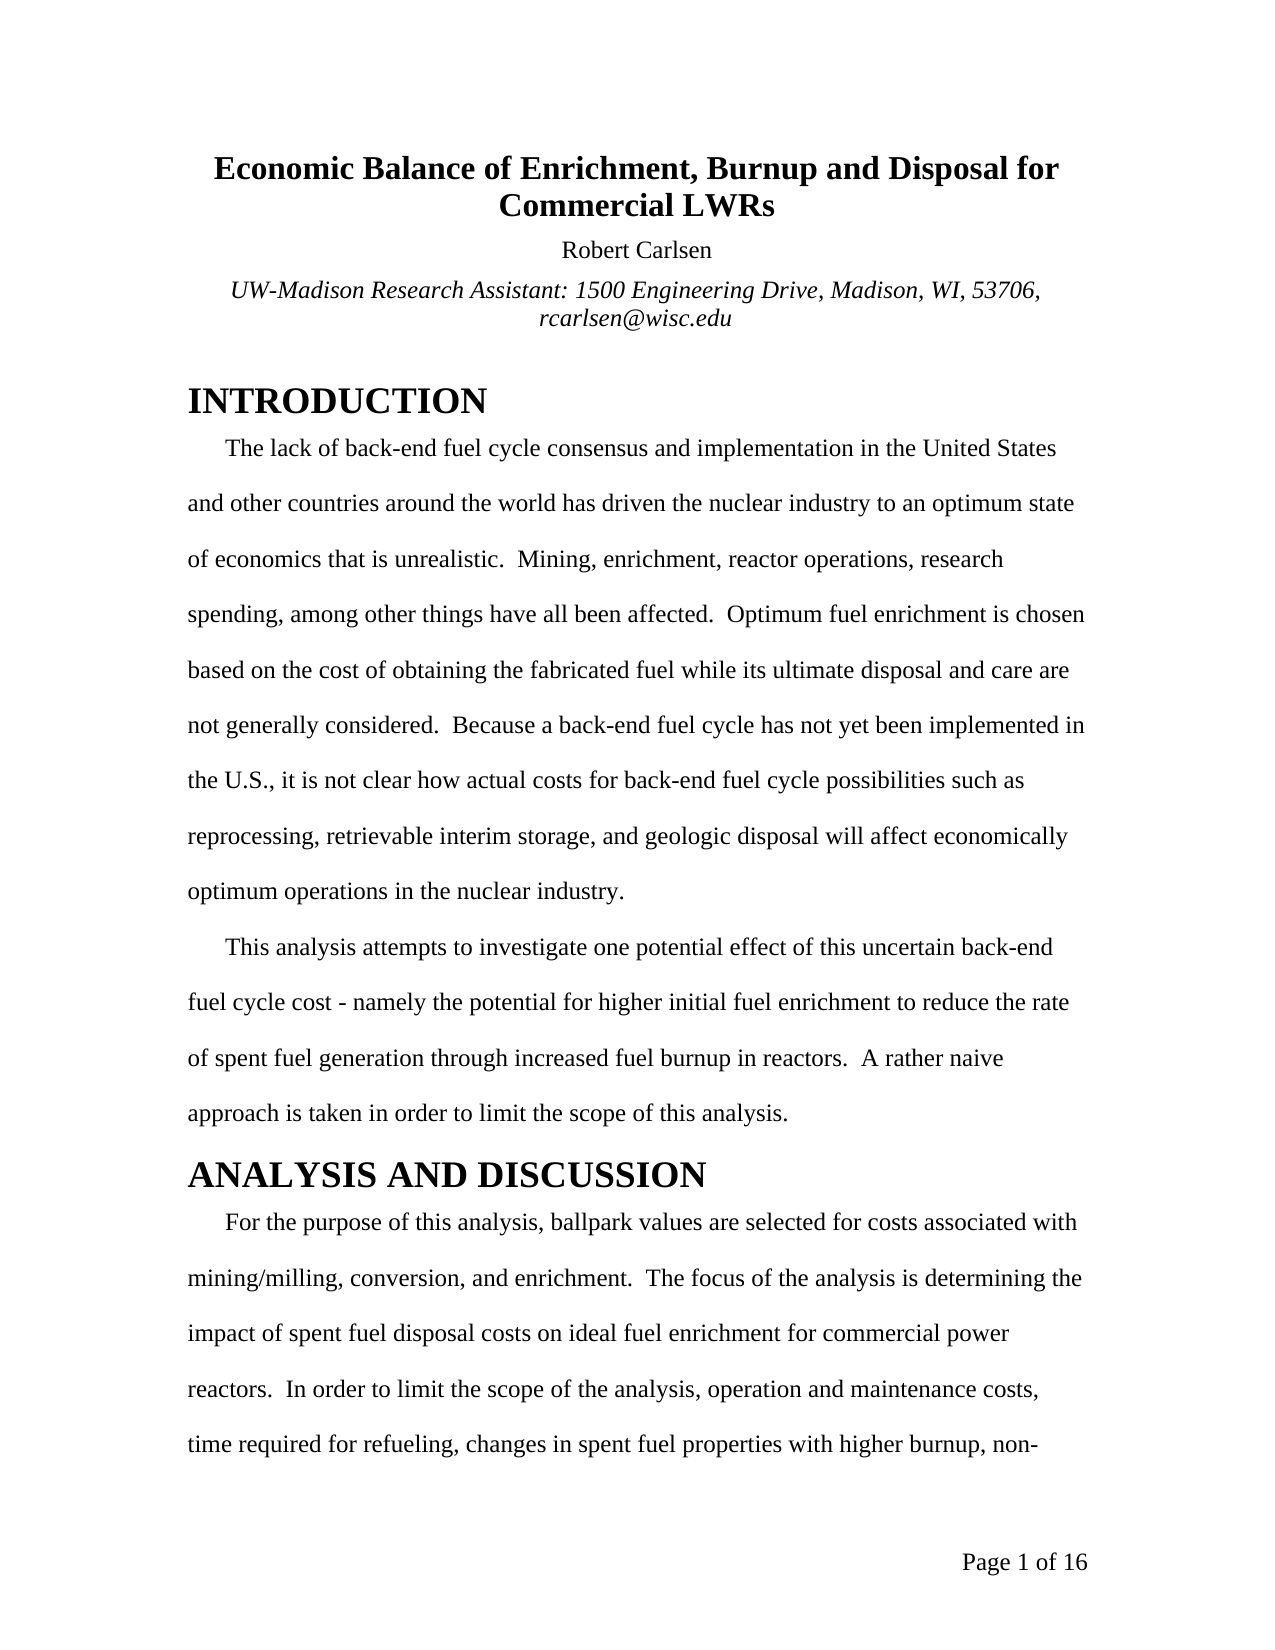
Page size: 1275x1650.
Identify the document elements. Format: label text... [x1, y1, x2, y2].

subtitle UW-Madison Research Assistant: 1500 Engineering Drive, Madison, WI, 53706, rcarlsen@wisc.edu [186, 276, 1087, 332]
text For the purpose of this analysis, ballpark values are selected for costs associated with mining/milling, conversion, and enrichment. The focus of the analysis is determining the impact of spent fuel disposal costs on ideal fuel enrichment for commercial power reactors. In order to limit the scope of the analysis, operation and maintenance costs, time required for refueling, changes in spent fuel properties with higher burnup, non- [187, 1208, 1087, 1458]
subtitle INTRODUCTION [187, 380, 1087, 422]
text The lack of back-end fuel cycle consensus and implementation in the United States and other countries around the world has driven the nuclear industry to an optimum state of economics that is unrealistic. Mining, enrichment, reactor operations, research spending, among other things have all been affected. Optimum fuel enrichment is chosen based on the cost of obtaining the fabricated fuel while its ultimate disposal and care are not generally considered. Because a back-end fuel cycle has not yet been implemented in the U.S., it is not clear how actual costs for back-end fuel cycle possibilities such as reprocessing, retrievable interim storage, and geologic disposal will affect economically optimum operations in the nuclear industry. [187, 434, 1087, 905]
subtitle ANALYSIS AND DISCUSSION [187, 1154, 1087, 1196]
subtitle Economic Balance of Enrichment, Burnup and Disposal for Commercial LWRs [186, 150, 1087, 224]
subtitle Robert Carlsen [186, 236, 1087, 264]
text This analysis attempts to investigate one potential effect of this uncertain back-end fuel cycle cost - namely the potential for higher initial fuel enrichment to reduce the rate of spent fuel generation through increased fuel burnup in reactors. A rather naive approach is taken in order to limit the scope of this analysis. [187, 933, 1087, 1127]
